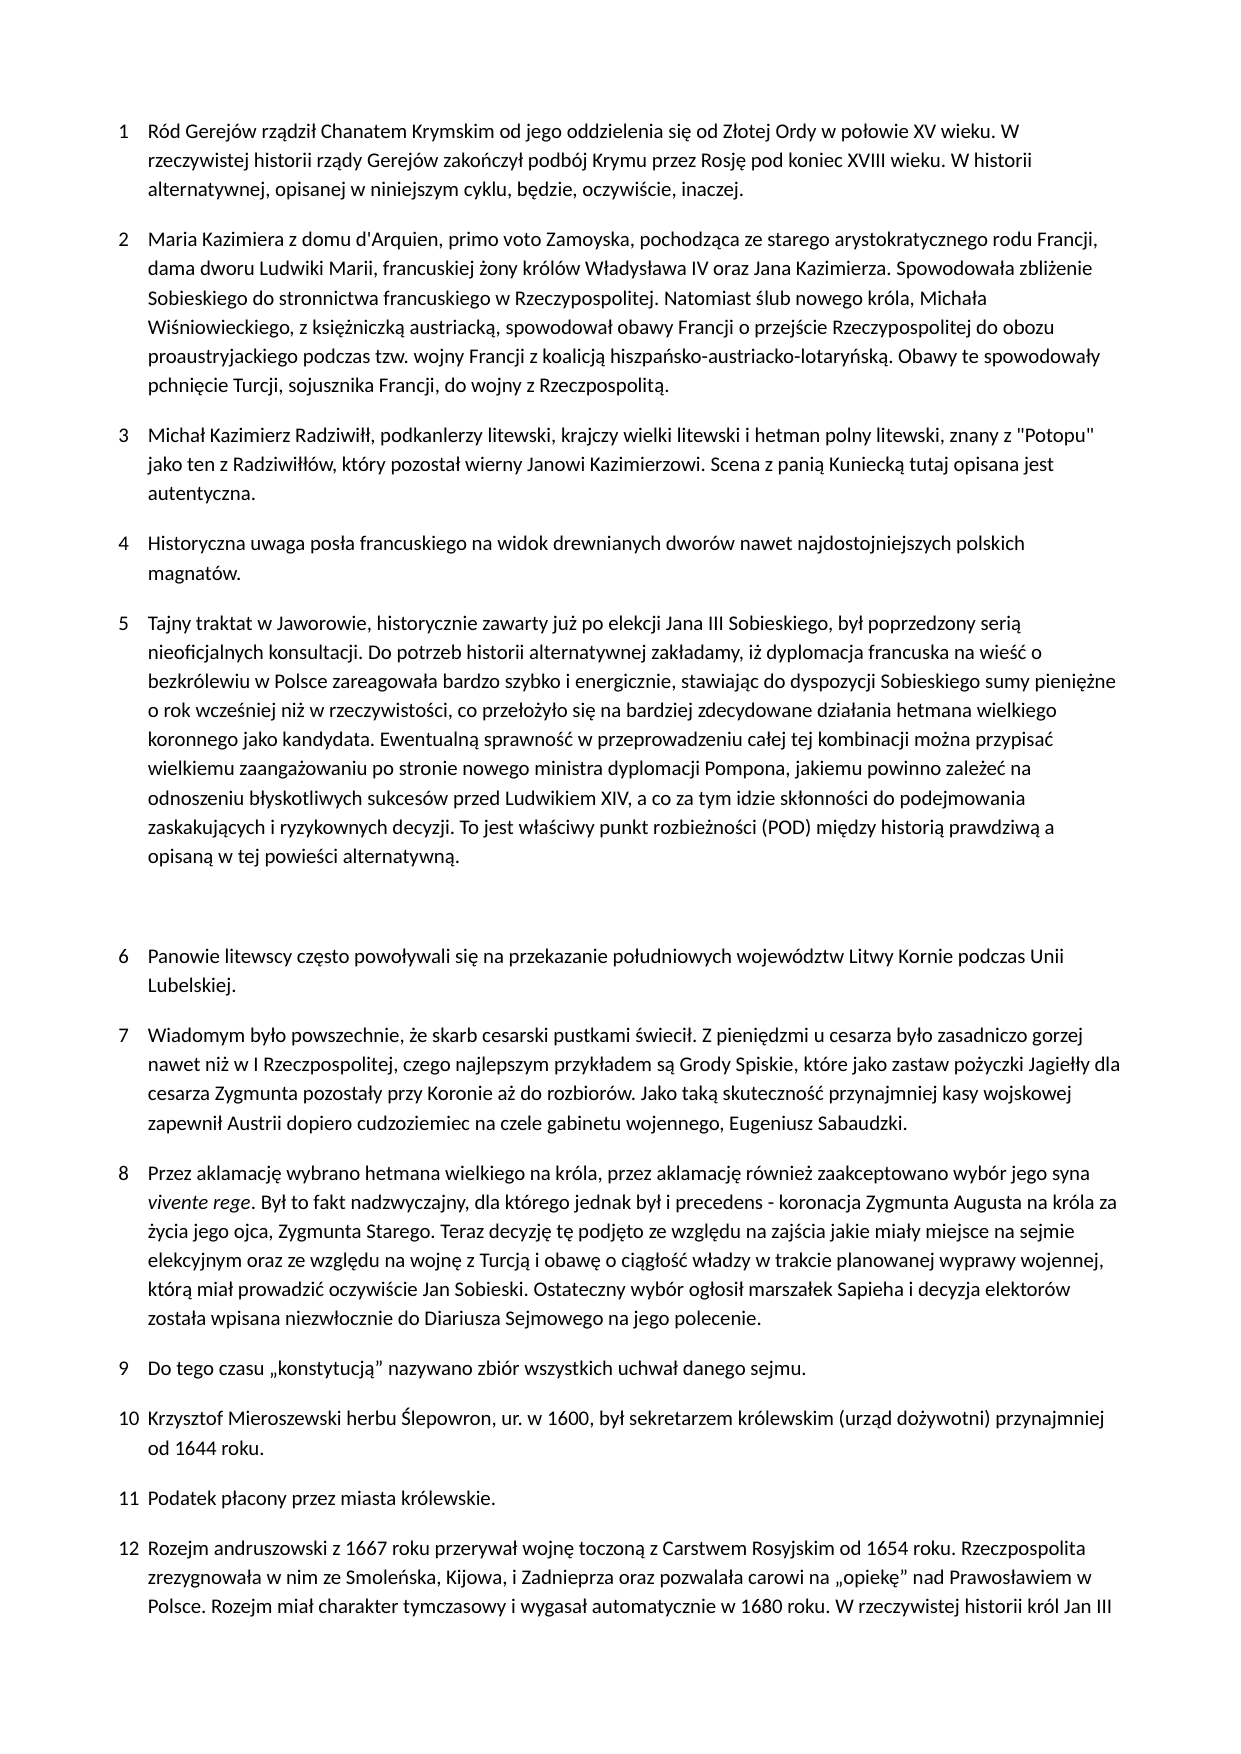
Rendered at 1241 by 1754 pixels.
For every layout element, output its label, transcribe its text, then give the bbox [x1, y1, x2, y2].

text Do tego czasu „konstytucją” nazywano zbiór wszystkich uchwał danego sejmu. [118, 1356, 1122, 1381]
text Ród Gerejów rządził Chanatem Krymskim od jego oddzielenia się od Złotej Ordy w połowie XV wieku. W rzeczywistej historii rządy Gerejów zakończył podbój Krymu przez Rosję pod koniec XVIII wieku. W historii alternatywnej, opisanej w niniejszym cyklu, będzie, oczywiście, inaczej. [118, 118, 1122, 202]
text Przez aklamację wybrano hetmana wielkiego na króla, przez aklamację również zaakceptowano wybór jego syna vivente rege. Był to fakt nadzwyczajny, dla którego jednak był i precedens - koronacja Zygmunta Augusta na króla za życia jego ojca, Zygmunta Starego. Teraz decyzję tę podjęto ze względu na zajścia jakie miały miejsce na sejmie elekcyjnym oraz ze względu na wojnę z Turcją i obawę o ciągłość władzy w trakcie planowanej wyprawy wojennej, którą miał prowadzić oczywiście Jan Sobieski. Ostateczny wybór ogłosił marszałek Sapieha i decyzja elektorów została wpisana niezwłocznie do Diariusza Sejmowego na jego polecenie. [118, 1160, 1122, 1331]
text Podatek płacony przez miasta królewskie. [118, 1485, 1122, 1510]
text Krzysztof Mieroszewski herbu Ślepowron, ur. w 1600, był sekretarzem królewskim (urząd dożywotni) przynajmniej od 1644 roku. [118, 1406, 1122, 1460]
text Wiadomym było powszechnie, że skarb cesarski pustkami świecił. Z pieniędzmi u cesarza było zasadniczo gorzej nawet niż w I Rzeczpospolitej, czego najlepszym przykładem są Grody Spiskie, które jako zastaw pożyczki Jagiełły dla cesarza Zygmunta pozostały przy Koronie aż do rozbiorów. Jako taką skuteczność przynajmniej kasy wojskowej zapewnił Austrii dopiero cudzoziemiec na czele gabinetu wojennego, Eugeniusz Sabaudzki. [118, 1022, 1122, 1135]
text Panowie litewscy często powoływali się na przekazanie południowych województw Litwy Kornie podczas Unii Lubelskiej. [118, 943, 1122, 998]
text Historyczna uwaga posła francuskiego na widok drewnianych dworów nawet najdostojniejszych polskich magnatów. [118, 531, 1122, 585]
text Maria Kazimiera z domu d'Arquien, primo voto Zamoyska, pochodząca ze starego arystokratycznego rodu Francji, dama dworu Ludwiki Marii, francuskiej żony królów Władysława IV oraz Jana Kazimierza. Spowodowała zbliżenie Sobieskiego do stronnictwa francuskiego w Rzeczypospolitej. Natomiast ślub nowego króla, Michała Wiśniowieckiego, z księżniczką austriacką, spowodował obawy Francji o przejście Rzeczypospolitej do obozu proaustryjackiego podczas tzw. wojny Francji z koalicją hiszpańsko-austriacko-lotaryńską. Obawy te spowodowały pchnięcie Turcji, sojusznika Francji, do wojny z Rzeczpospolitą. [118, 226, 1122, 398]
text Michał Kazimierz Radziwiłł, podkanlerzy litewski, krajczy wielki litewski i hetman polny litewski, znany z "Potopu" jako ten z Radziwiłłów, który pozostał wierny Janowi Kazimierzowi. Scena z panią Kuniecką tutaj opisana jest autentyczna. [118, 422, 1122, 506]
text Rozejm andruszowski z 1667 roku przerywał wojnę toczoną z Carstwem Rosyjskim od 1654 roku. Rzeczpospolita zrezygnowała w nim ze Smoleńska, Kijowa, i Zadnieprza oraz pozwalała carowi na „opiekę” nad Prawosławiem w Polsce. Rozejm miał charakter tymczasowy i wygasał automatycznie w 1680 roku. W rzeczywistej historii król Jan III [118, 1535, 1122, 1618]
text Tajny traktat w Jaworowie, historycznie zawarty już po elekcji Jana III Sobieskiego, był poprzedzony serią nieoficjalnych konsultacji. Do potrzeb historii alternatywnej zakładamy, iż dyplomacja francuska na wieść o bezkrólewiu w Polsce zareagowała bardzo szybko i energicznie, stawiając do dyspozycji Sobieskiego sumy pieniężne o rok wcześniej niż w rzeczywistości, co przełożyło się na bardziej zdecydowane działania hetmana wielkiego koronnego jako kandydata. Ewentualną sprawność w przeprowadzeniu całej tej kombinacji można przypisać wielkiemu zaangażowaniu po stronie nowego ministra dyplomacji Pompona, jakiemu powinno zależeć na odnoszeniu błyskotliwych sukcesów przed Ludwikiem XIV, a co za tym idzie skłonności do podejmowania zaskakujących i ryzykownych decyzji. To jest właściwy punkt rozbieżności (POD) między historią prawdziwą a opisaną w tej powieści alternatywną. [118, 610, 1122, 868]
